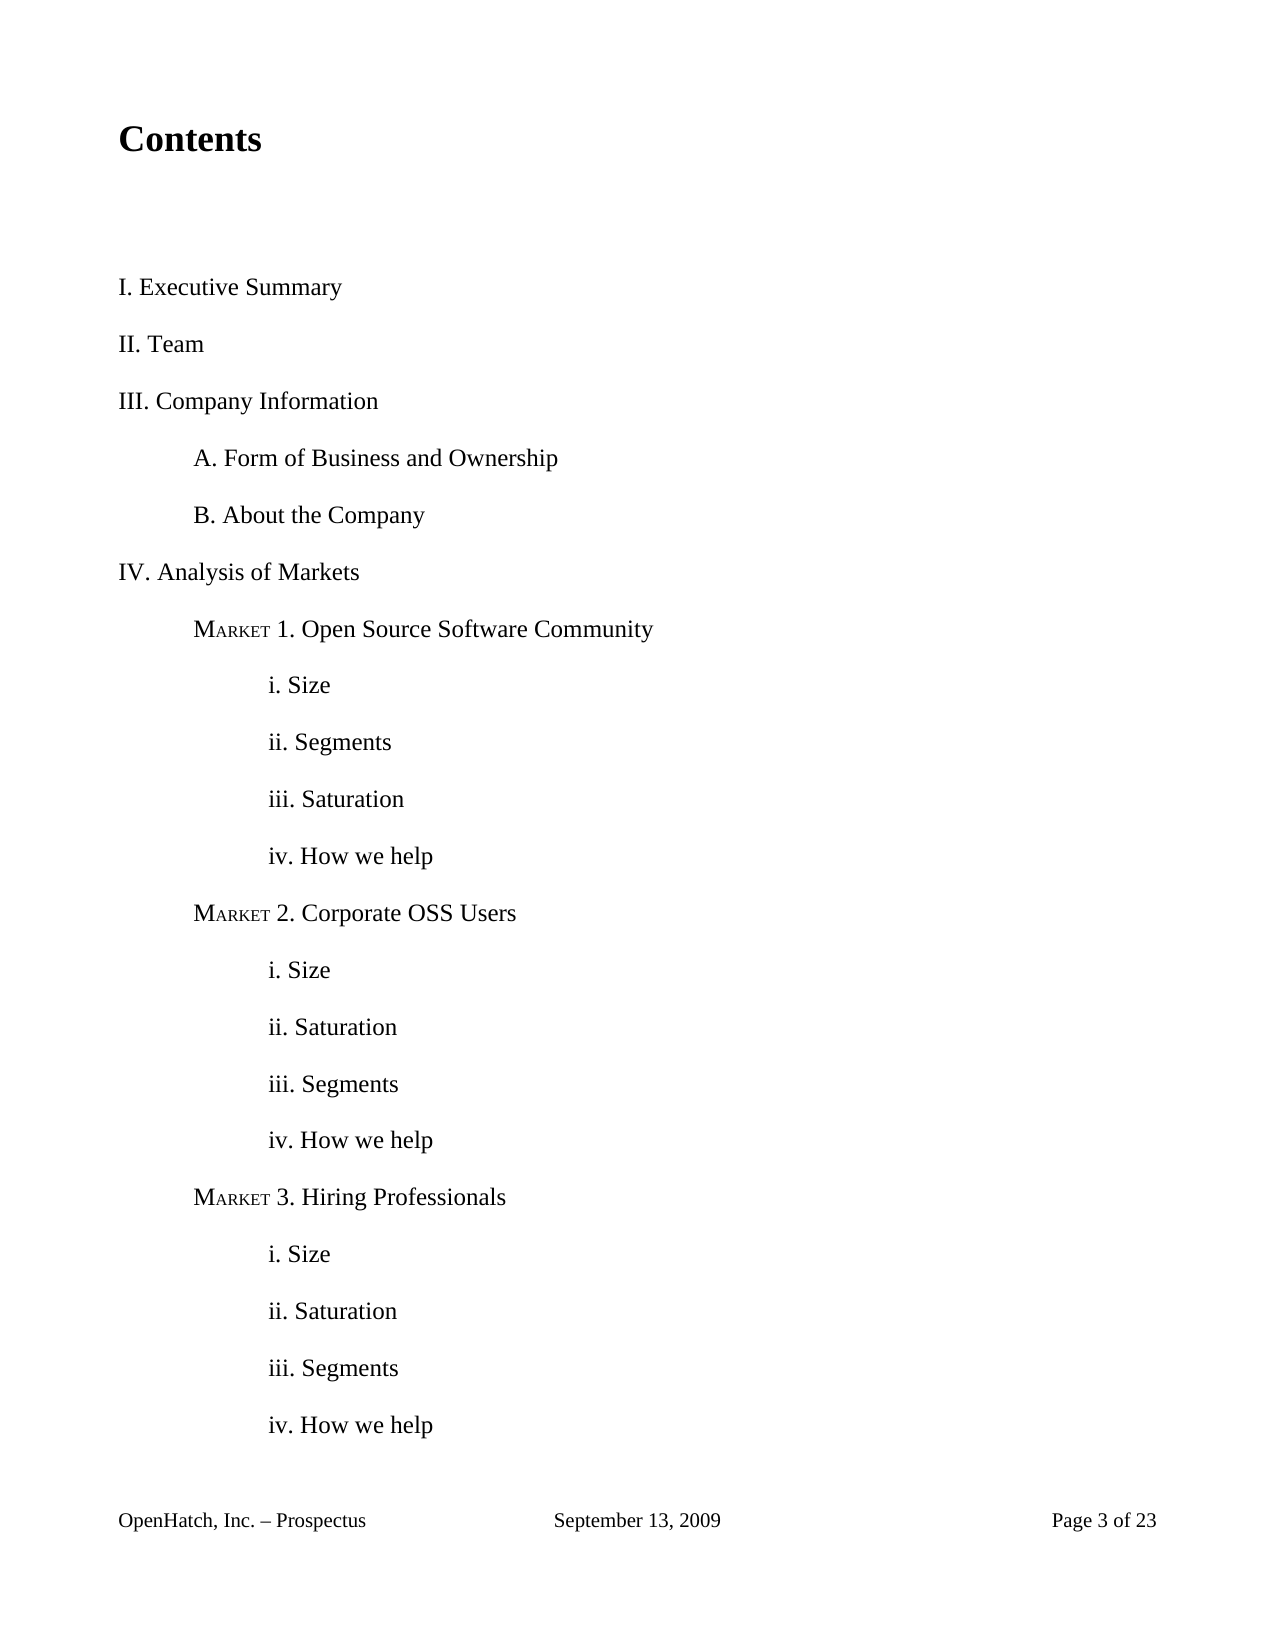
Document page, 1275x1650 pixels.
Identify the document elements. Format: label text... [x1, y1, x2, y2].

text IV. Analysis of Markets [118, 558, 1156, 586]
text iv. How we help [118, 1411, 1156, 1439]
text Market 3. Hiring Professionals [118, 1183, 1156, 1211]
text II. Team [118, 330, 1156, 358]
text iv. How we help [118, 842, 1156, 870]
text Contents [118, 118, 1156, 160]
text ii. Saturation [118, 1297, 1156, 1325]
text Market 2. Corporate OSS Users [118, 899, 1156, 927]
text iii. Segments [118, 1354, 1156, 1382]
text I. Executive Summary [118, 273, 1156, 301]
text i. Size [118, 956, 1156, 984]
text i. Size [118, 672, 1156, 699]
text B. About the Company [118, 501, 1156, 529]
text Market 1. Open Source Software Community [118, 615, 1156, 642]
text III. Company Information [118, 387, 1156, 415]
text ii. Segments [118, 728, 1156, 756]
text iv. How we help [118, 1127, 1156, 1154]
text iii. Segments [118, 1070, 1156, 1097]
text i. Size [118, 1240, 1156, 1268]
text iii. Saturation [118, 785, 1156, 813]
text ii. Saturation [118, 1013, 1156, 1041]
text A. Form of Business and Ownership [118, 444, 1156, 472]
